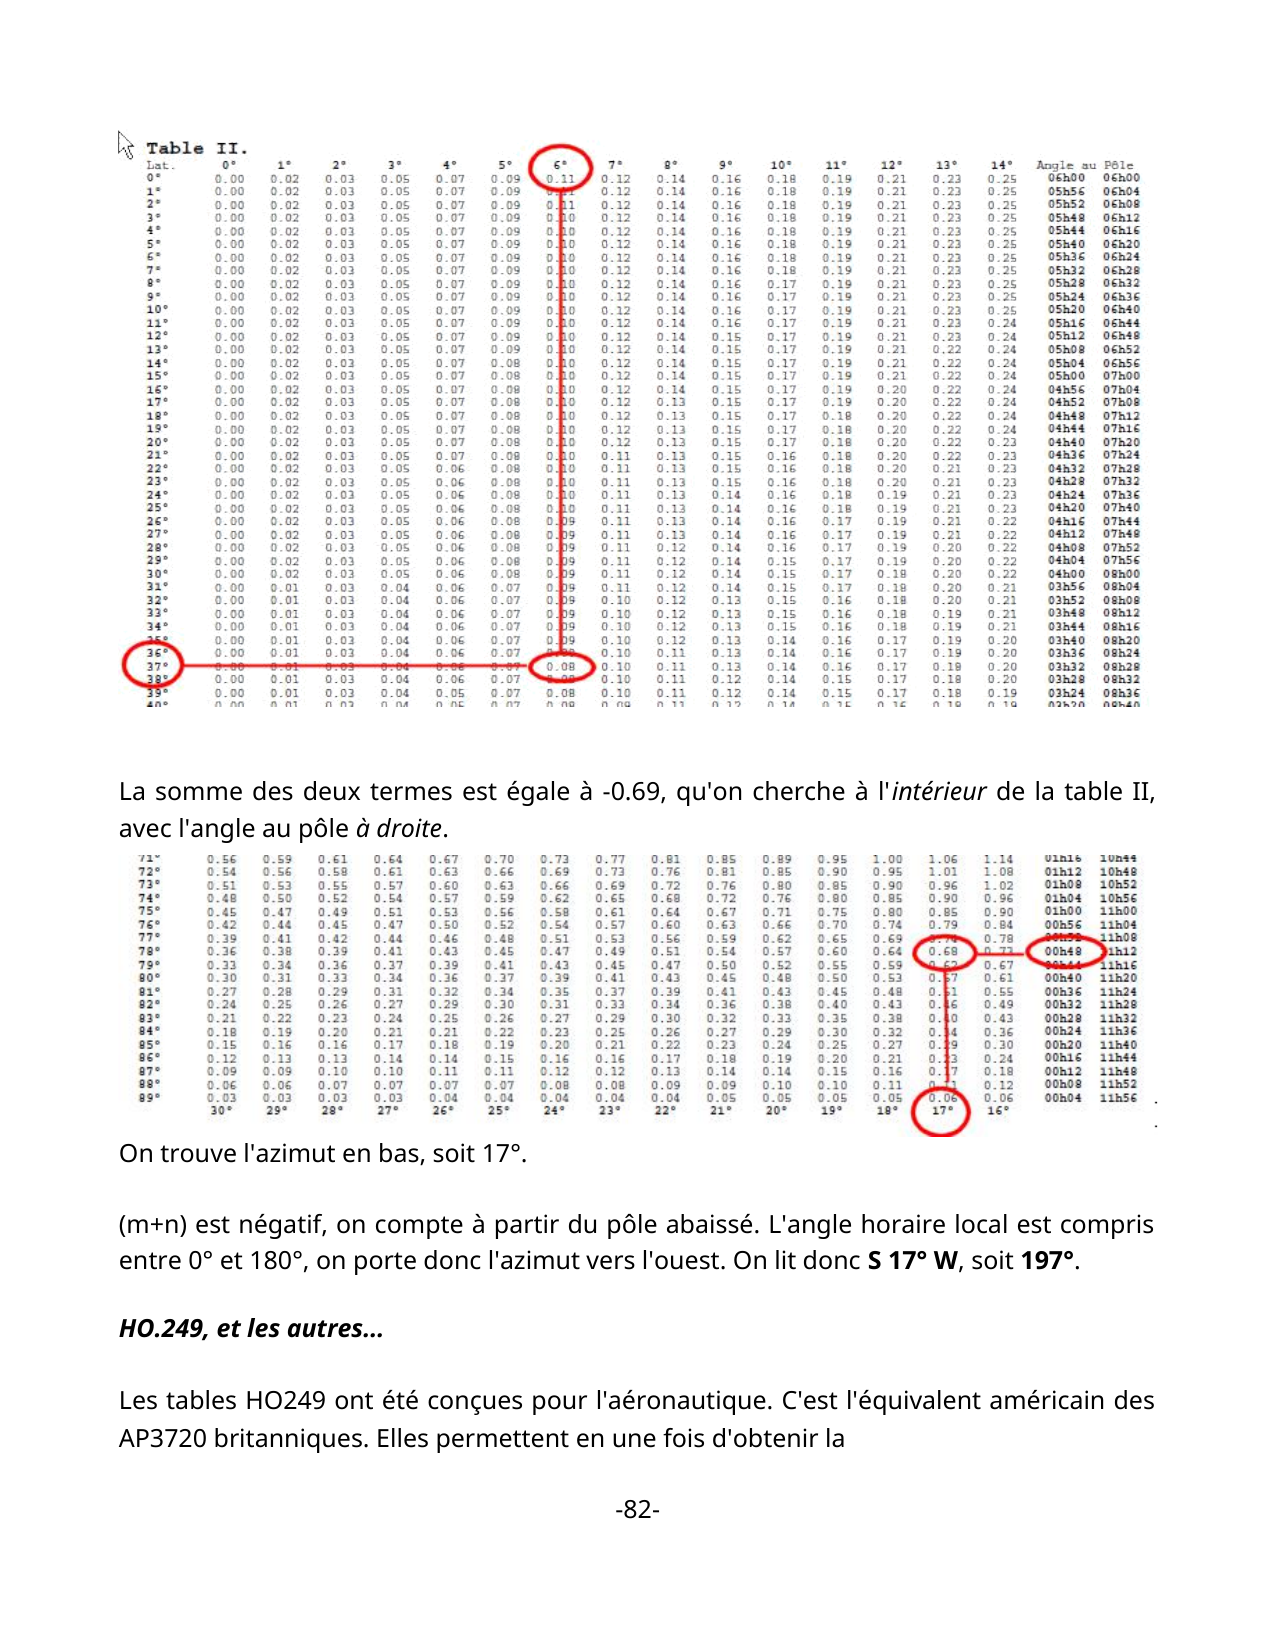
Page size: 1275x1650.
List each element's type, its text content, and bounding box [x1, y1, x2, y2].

text La somme des deux termes est égale à -0.69, qu'on cherche à l'intérieur de la table II, avec l'angle au pôle à droite. [119, 773, 1156, 845]
text HO.249, et les autres... [119, 1311, 1156, 1345]
picture [118, 118, 1158, 707]
text -82- [119, 1492, 1156, 1526]
picture [118, 855, 1158, 1137]
text Les tables HO249 ont été conçues pour l'aéronautique. C'est l'équivalent américain des AP3720 britanniques. Elles permettent en une fois d'obtenir la [119, 1383, 1156, 1454]
text On trouve l'azimut en bas, soit 17°. [119, 1137, 1156, 1169]
text (m+n) est négatif, on compte à partir du pôle abaissé. L'angle horaire local est compris entre 0° et 180°, on porte donc l'azimut vers l'ouest. On lit donc S 17° W, soit 197°. [119, 1207, 1156, 1277]
